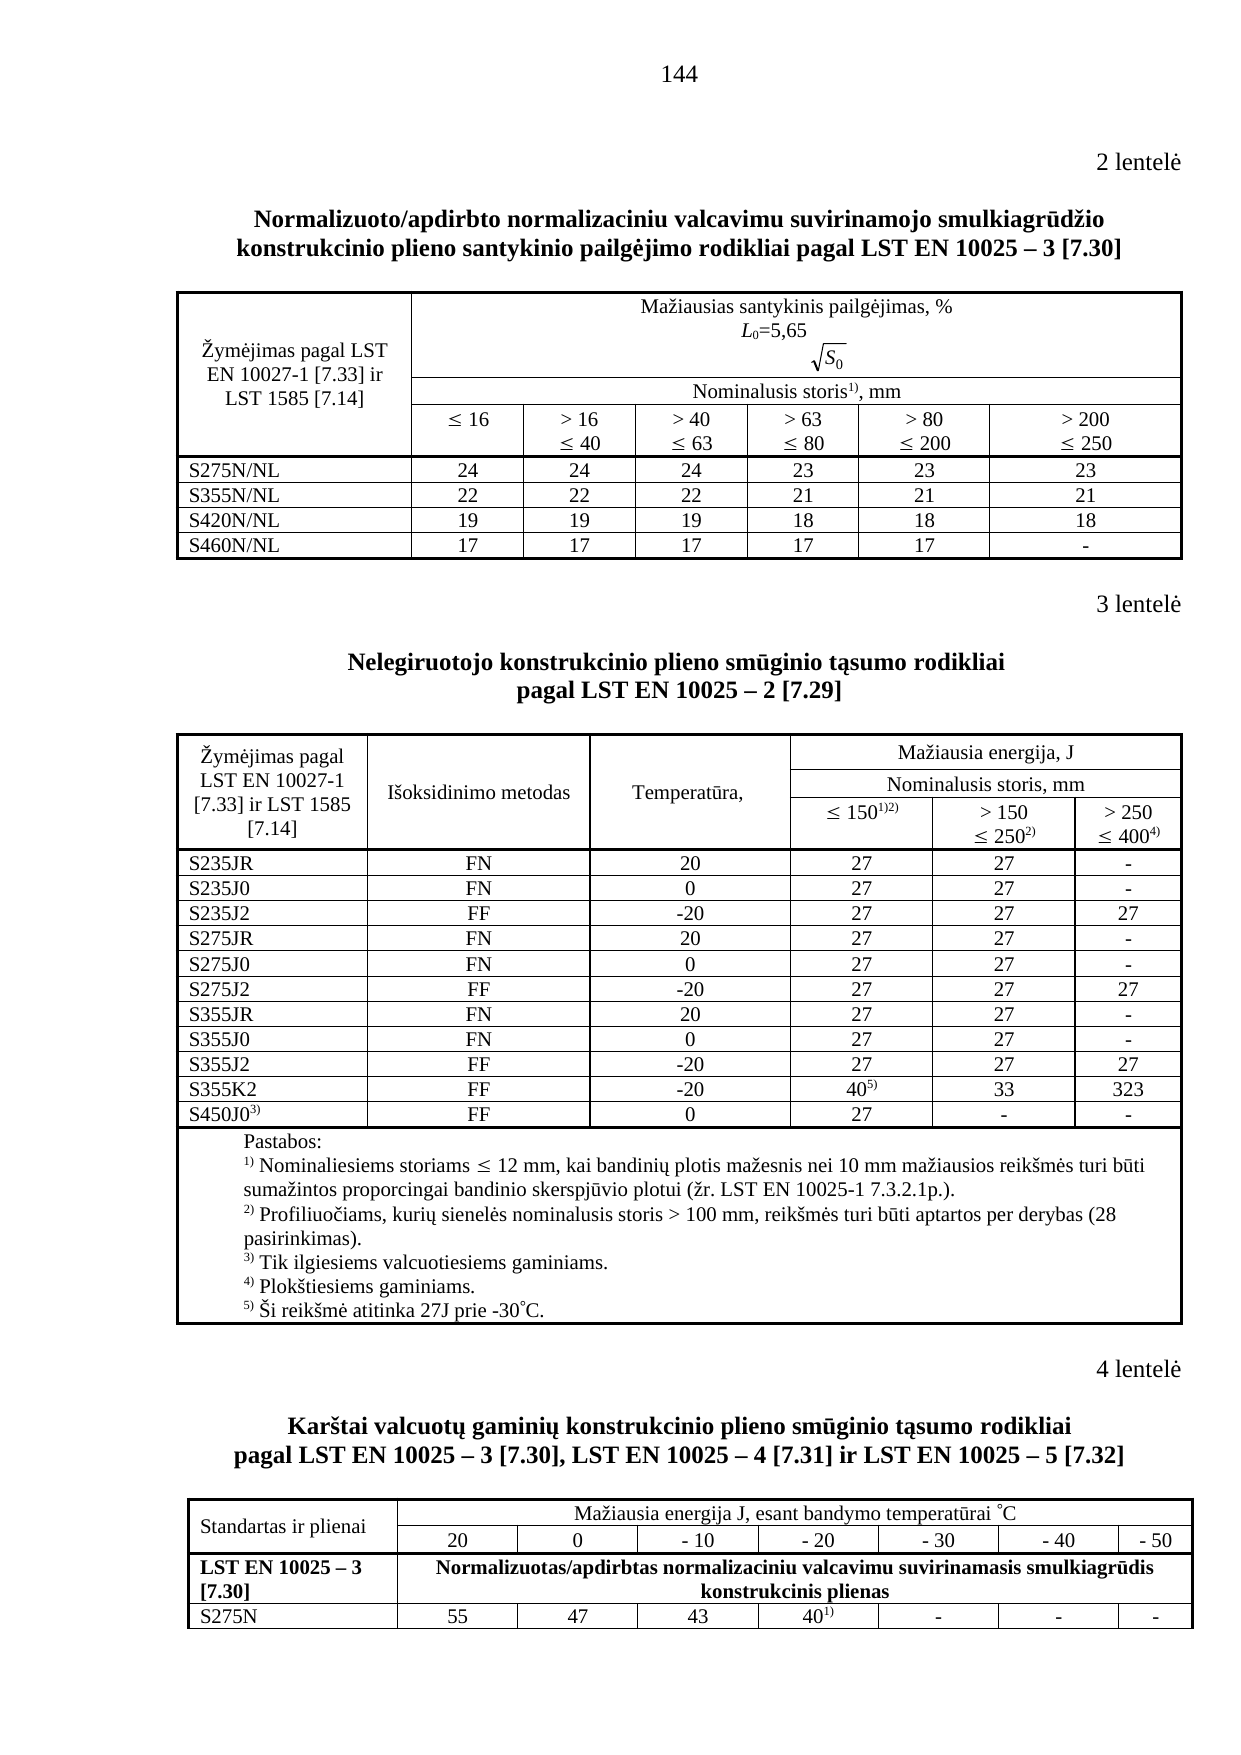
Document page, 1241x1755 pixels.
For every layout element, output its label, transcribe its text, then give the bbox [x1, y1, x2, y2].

table_cell £ 1501)2) [791, 798, 932, 848]
table_cell 21 [859, 483, 989, 507]
table_cell 17 [412, 533, 523, 557]
table_cell 27 [791, 977, 932, 1001]
table_cell 27 [1076, 901, 1180, 925]
table_cell S355N/NL [179, 483, 411, 507]
table_cell 0 [591, 1027, 790, 1051]
table_cell -20 [591, 901, 790, 925]
table_header Išoksidinimo metodas [368, 736, 589, 848]
table_cell 27 [933, 901, 1074, 925]
table_cell 22 [524, 483, 635, 507]
table_cell 17 [748, 533, 858, 557]
table_cell 55 [398, 1604, 517, 1628]
text Normalizuoto/apdirbto normalizaciniu valcavimu suvirinamojo smulkiagrūdžio konstrukcinio plieno santykinio pailgėjimo rodikliai pagal LST EN 10025 – 3 [7.30] [177, 204, 1181, 262]
table_cell - 20 [759, 1526, 878, 1552]
table_cell > 63 £ 80 [748, 405, 858, 455]
table_header Mažiausia energija J, esant bandymo temperatūrai °C [398, 1501, 1191, 1524]
table_cell S235J2 [179, 901, 367, 925]
table_header Žymėjimas pagal LST EN 10027-1 [7.33] ir LST 1585 [7.14] [179, 294, 411, 455]
table_cell 24 [412, 458, 523, 482]
table_cell FF [368, 901, 589, 925]
table_cell 18 [748, 508, 858, 532]
table_cell - [933, 1102, 1074, 1126]
table_cell 23 [748, 458, 858, 482]
table_cell > 150 £ 2502) [933, 798, 1074, 848]
table_cell > 40 £ 63 [636, 405, 747, 455]
table_cell 27 [933, 876, 1074, 900]
table_cell S355K2 [179, 1077, 367, 1101]
table_header Standartas ir plienai [190, 1501, 397, 1552]
table_cell 19 [412, 508, 523, 532]
table_cell 27 [933, 926, 1074, 950]
text Nelegiruotojo konstrukcinio plieno smūginio tąsumo rodikliai [177, 647, 1181, 675]
table_cell - [999, 1604, 1118, 1628]
table_cell 0 [591, 951, 790, 976]
table_cell 401) [759, 1604, 878, 1628]
table_cell > 16 £ 40 [524, 405, 635, 455]
table_cell 20 [591, 926, 790, 950]
table_cell - [1076, 926, 1180, 950]
table_cell 20 [591, 851, 790, 875]
table_cell > 80 £ 200 [859, 405, 989, 455]
table_header Mažiausia energija, J [791, 736, 1180, 768]
table_cell 27 [791, 851, 932, 875]
table_cell 0 [518, 1526, 637, 1552]
text Karštai valcuotų gaminių konstrukcinio plieno smūginio tąsumo rodikliai [177, 1411, 1181, 1440]
table_cell S355J0 [179, 1027, 367, 1051]
table_cell LST EN 10025 – 3 [7.30] [190, 1555, 397, 1603]
table_header Temperatūra, [591, 736, 790, 848]
table_cell 24 [524, 458, 635, 482]
table_cell 18 [990, 508, 1180, 532]
table_cell S235J0 [179, 876, 367, 900]
table_cell £ 16 [412, 405, 523, 455]
table_cell FF [368, 1102, 589, 1126]
table_cell 27 [933, 851, 1074, 875]
table_cell 27 [791, 1027, 932, 1051]
table_cell 405) [791, 1077, 932, 1101]
table_cell 27 [1076, 1052, 1180, 1076]
table_cell S275N/NL [179, 458, 411, 482]
table_cell 27 [933, 1002, 1074, 1026]
table_cell FF [368, 1077, 589, 1101]
table_cell S450J03) [179, 1102, 367, 1126]
table_header Žymėjimas pagal LST EN 10027-1 [7.33] ir LST 1585 [7.14] [179, 736, 367, 848]
table_cell 27 [791, 1052, 932, 1076]
table_cell - [1076, 851, 1180, 875]
text 2 lentelė [177, 147, 1181, 176]
table_cell - 10 [638, 1526, 758, 1552]
table_cell S275J2 [179, 977, 367, 1001]
table_cell 20 [591, 1002, 790, 1026]
table_cell 27 [791, 951, 932, 976]
table_cell 0 [591, 1102, 790, 1126]
table_cell 43 [638, 1604, 758, 1628]
table_header Mažiausias santykinis pailgėjimas, % L0=5,65 [412, 294, 1180, 376]
text pagal LST EN 10025 – 3 [7.30], LST EN 10025 – 4 [7.31] ir LST EN 10025 – 5 [7.32] [177, 1440, 1181, 1469]
table_cell 47 [518, 1604, 637, 1628]
table_cell > 250 £ 4004) [1076, 798, 1180, 848]
table_cell - [1076, 951, 1180, 976]
table_cell 19 [636, 508, 747, 532]
table_cell 33 [933, 1077, 1074, 1101]
table_cell 23 [859, 458, 989, 482]
table_cell - [990, 533, 1180, 557]
table_cell S235JR [179, 851, 367, 875]
table_cell Nominalusis storis, mm [791, 770, 1180, 797]
table_cell FN [368, 1027, 589, 1051]
table_cell 17 [859, 533, 989, 557]
table_cell - [1119, 1604, 1191, 1628]
table_cell - 30 [879, 1526, 998, 1552]
table_cell - 40 [999, 1526, 1118, 1552]
table_cell 27 [933, 1027, 1074, 1051]
table_cell Normalizuotas/apdirbtas normalizaciniu valcavimu suvirinamasis smulkiagrūdis konstrukcinis plienas [398, 1555, 1191, 1603]
table_cell Pastabos: 1) Nominaliesiems storiams £ 12 mm, kai bandinių plotis mažesnis nei 10 mm mažiausios reikšmės turi būti sumažintos proporcingai bandinio skerspjūvio plotui (žr. LST EN 10025-1 7.3.2.1p.). 2) Profiliuočiams, kurių sienelės nominalusis storis > 100 mm, reikšmės turi būti aptartos per derybas (28 pasirinkimas). 3) Tik ilgiesiems valcuotiesiems gaminiams. 4) Plokštiesiems gaminiams. 5) Ši reikšmė atitinka 27J prie -30°C. [179, 1129, 1180, 1322]
table_cell 27 [791, 901, 932, 925]
table_cell 27 [791, 926, 932, 950]
table_cell FN [368, 926, 589, 950]
text 4 lentelė [177, 1354, 1181, 1382]
table_cell - 50 [1119, 1526, 1191, 1552]
table_cell 27 [791, 1002, 932, 1026]
table_cell 22 [636, 483, 747, 507]
table_cell > 200 £ 250 [990, 405, 1180, 455]
table_cell FN [368, 1002, 589, 1026]
table_cell 27 [791, 876, 932, 900]
table_cell 323 [1076, 1077, 1180, 1101]
table_cell - [1076, 1002, 1180, 1026]
table_cell 24 [636, 458, 747, 482]
table_cell 23 [990, 458, 1180, 482]
table_cell 20 [398, 1526, 517, 1552]
table_cell 27 [791, 1102, 932, 1126]
table_cell S355JR [179, 1002, 367, 1026]
table_cell S355J2 [179, 1052, 367, 1076]
table_cell 17 [524, 533, 635, 557]
table_cell 22 [412, 483, 523, 507]
table_cell -20 [591, 1052, 790, 1076]
table_cell Nominalusis storis1), mm [412, 378, 1180, 403]
table_cell S420N/NL [179, 508, 411, 532]
table_cell -20 [591, 977, 790, 1001]
table_cell 17 [636, 533, 747, 557]
text 3 lentelė [177, 589, 1181, 618]
table_cell - [1076, 1102, 1180, 1126]
table_cell 27 [1076, 977, 1180, 1001]
table_cell 21 [990, 483, 1180, 507]
table_cell 19 [524, 508, 635, 532]
table_cell S275J0 [179, 951, 367, 976]
table_cell -20 [591, 1077, 790, 1101]
table_cell 0 [591, 876, 790, 900]
table_cell FF [368, 1052, 589, 1076]
table_cell 21 [748, 483, 858, 507]
table_cell FN [368, 951, 589, 976]
table_cell S275N [190, 1604, 397, 1628]
table_cell 27 [933, 977, 1074, 1001]
table_cell 27 [933, 1052, 1074, 1076]
table_cell 27 [933, 951, 1074, 976]
text pagal LST EN 10025 – 2 [7.29] [177, 675, 1181, 704]
table_cell S275JR [179, 926, 367, 950]
table_cell FF [368, 977, 589, 1001]
table_cell S460N/NL [179, 533, 411, 557]
table_cell - [879, 1604, 998, 1628]
table_cell 18 [859, 508, 989, 532]
table_cell - [1076, 1027, 1180, 1051]
table_cell FN [368, 876, 589, 900]
table_cell FN [368, 851, 589, 875]
table_cell - [1076, 876, 1180, 900]
